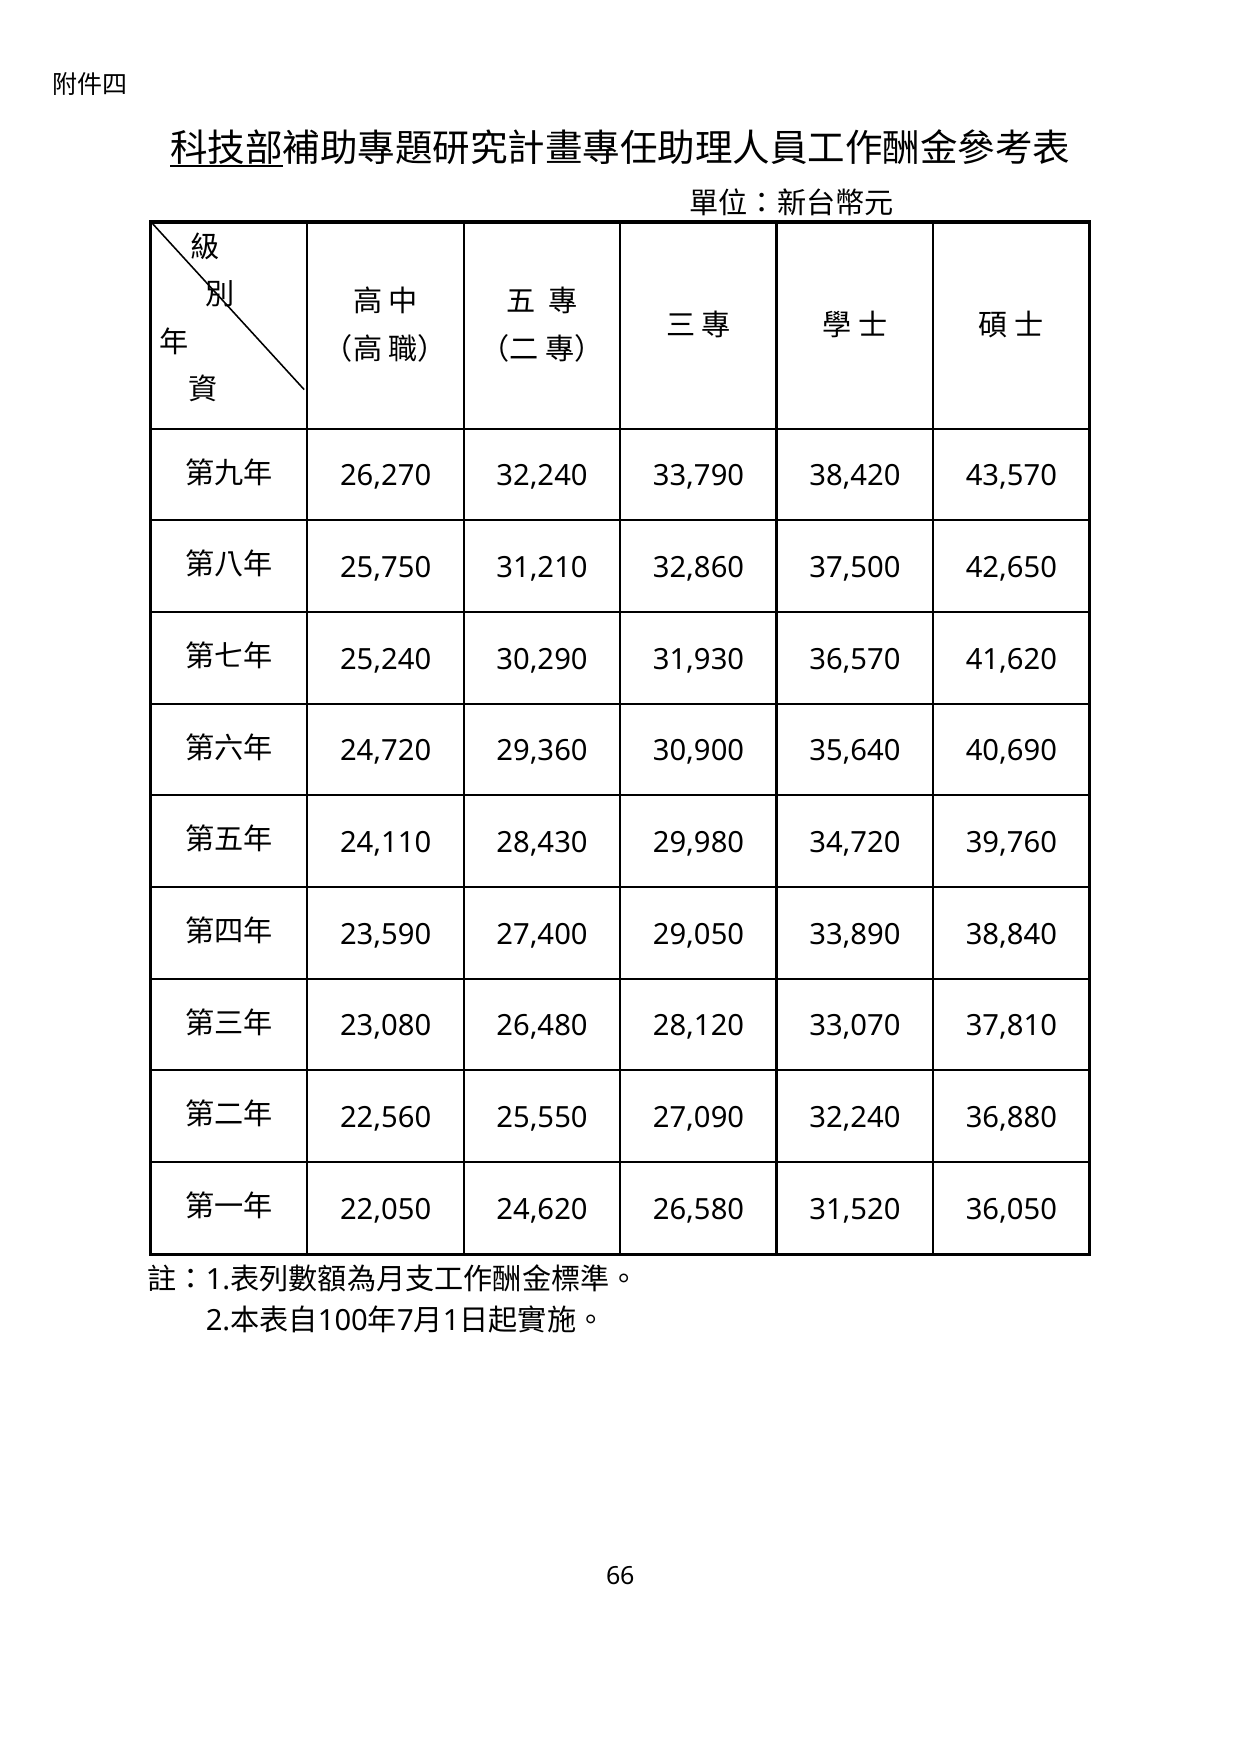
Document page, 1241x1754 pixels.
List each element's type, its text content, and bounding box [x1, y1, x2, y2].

table_cell 42,650 [934, 521, 1088, 611]
table_cell 第六年 [152, 705, 306, 794]
table_cell 26,480 [465, 980, 619, 1069]
table_cell 29,980 [621, 796, 775, 886]
table_cell 31,930 [621, 613, 775, 703]
table_cell 第五年 [152, 796, 306, 886]
table_cell 第二年 [152, 1071, 306, 1161]
text 註：1.表列數額為月支工作酬金標準。 [118, 1256, 1122, 1297]
text 2.本表自100年7月1日起實施。 [118, 1297, 1122, 1339]
table_cell 36,050 [934, 1163, 1088, 1253]
table_cell 37,810 [934, 980, 1088, 1069]
table_cell 26,270 [308, 430, 463, 519]
table_cell 33,890 [778, 888, 932, 978]
table_cell 25,550 [465, 1071, 619, 1161]
table_cell 43,570 [934, 430, 1088, 519]
table_cell 30,290 [465, 613, 619, 703]
table_cell 30,900 [621, 705, 775, 794]
table_header 高 中 （高 職） [308, 224, 463, 428]
table_cell 33,790 [621, 430, 775, 519]
text 科技部補助專題研究計畫專任助理人員工作酬金參考表 [118, 118, 1122, 172]
table_header 三 專 [621, 224, 775, 428]
table_cell 33,070 [778, 980, 932, 1069]
table_cell 31,520 [778, 1163, 932, 1253]
table_cell 28,430 [465, 796, 619, 886]
table_header 級 別 年 資 [152, 224, 306, 428]
table_header 碩 士 [934, 224, 1088, 428]
table_cell 29,360 [465, 705, 619, 794]
table_cell 27,090 [621, 1071, 775, 1161]
table_cell 23,590 [308, 888, 463, 978]
table_cell 第一年 [152, 1163, 306, 1253]
text 單位：新台幣元 [118, 185, 1122, 220]
table_cell 34,720 [778, 796, 932, 886]
table_cell 第八年 [152, 521, 306, 611]
table_header 學 士 [778, 224, 932, 428]
table_cell 36,880 [934, 1071, 1088, 1161]
table_cell 第九年 [152, 430, 306, 519]
table_cell 36,570 [778, 613, 932, 703]
table_cell 29,050 [621, 888, 775, 978]
table_cell 38,840 [934, 888, 1088, 978]
text 附件四 [52, 65, 135, 101]
table_cell 25,750 [308, 521, 463, 611]
table_cell 32,860 [621, 521, 775, 611]
table_cell 22,050 [308, 1163, 463, 1253]
table_cell 31,210 [465, 521, 619, 611]
table_cell 第三年 [152, 980, 306, 1069]
table_cell 25,240 [308, 613, 463, 703]
table_cell 32,240 [465, 430, 619, 519]
table_cell 37,500 [778, 521, 932, 611]
table_cell 39,760 [934, 796, 1088, 886]
table_cell 22,560 [308, 1071, 463, 1161]
table_cell 24,620 [465, 1163, 619, 1253]
table_cell 23,080 [308, 980, 463, 1069]
table_cell 35,640 [778, 705, 932, 794]
table_cell 41,620 [934, 613, 1088, 703]
table_cell 26,580 [621, 1163, 775, 1253]
table_cell 38,420 [778, 430, 932, 519]
table_cell 24,720 [308, 705, 463, 794]
table_cell 第四年 [152, 888, 306, 978]
table_cell 24,110 [308, 796, 463, 886]
table_cell 40,690 [934, 705, 1088, 794]
table_cell 32,240 [778, 1071, 932, 1161]
table_cell 27,400 [465, 888, 619, 978]
table_cell 第七年 [152, 613, 306, 703]
table_cell 28,120 [621, 980, 775, 1069]
table_header 五 專 （二 專） [465, 224, 619, 428]
